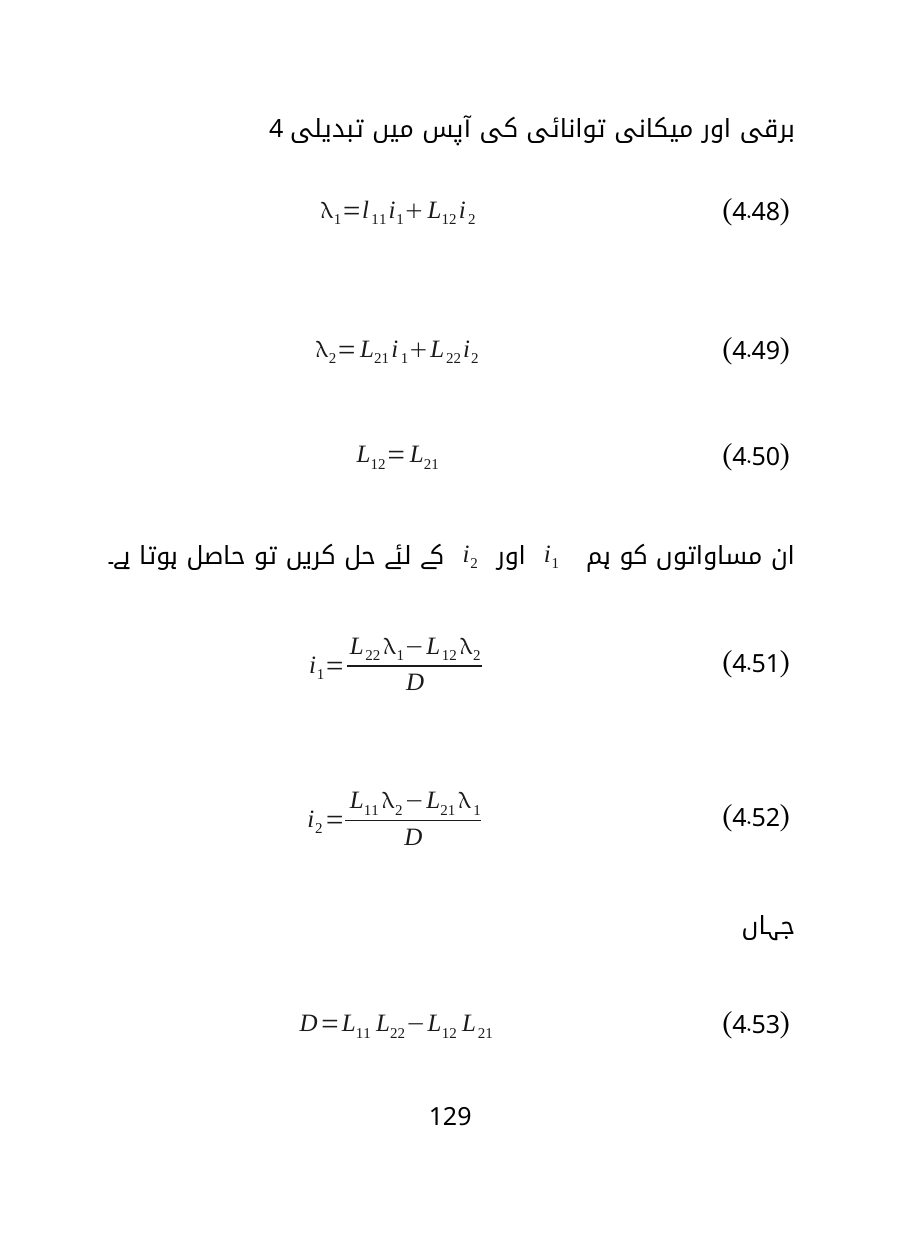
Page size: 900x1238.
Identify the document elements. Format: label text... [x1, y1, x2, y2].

table_header (4.50) [681, 427, 795, 499]
table_header [105, 627, 679, 713]
table_header (4.52) [676, 781, 795, 868]
table_header [105, 183, 682, 254]
text ان مساواتوں کو ہم اورکے لئے حل کریں تو حاصل ہوتا ہے۔ [105, 533, 795, 580]
table_header (4.53) [676, 996, 795, 1067]
table_header (4.48) [682, 183, 795, 254]
text جہاں [105, 902, 795, 949]
table_header [105, 427, 681, 499]
table_header (4.51) [679, 627, 795, 713]
table_header [105, 781, 676, 868]
table_header [105, 996, 676, 1067]
table_header (4.49) [681, 322, 795, 393]
table_header [105, 322, 681, 393]
